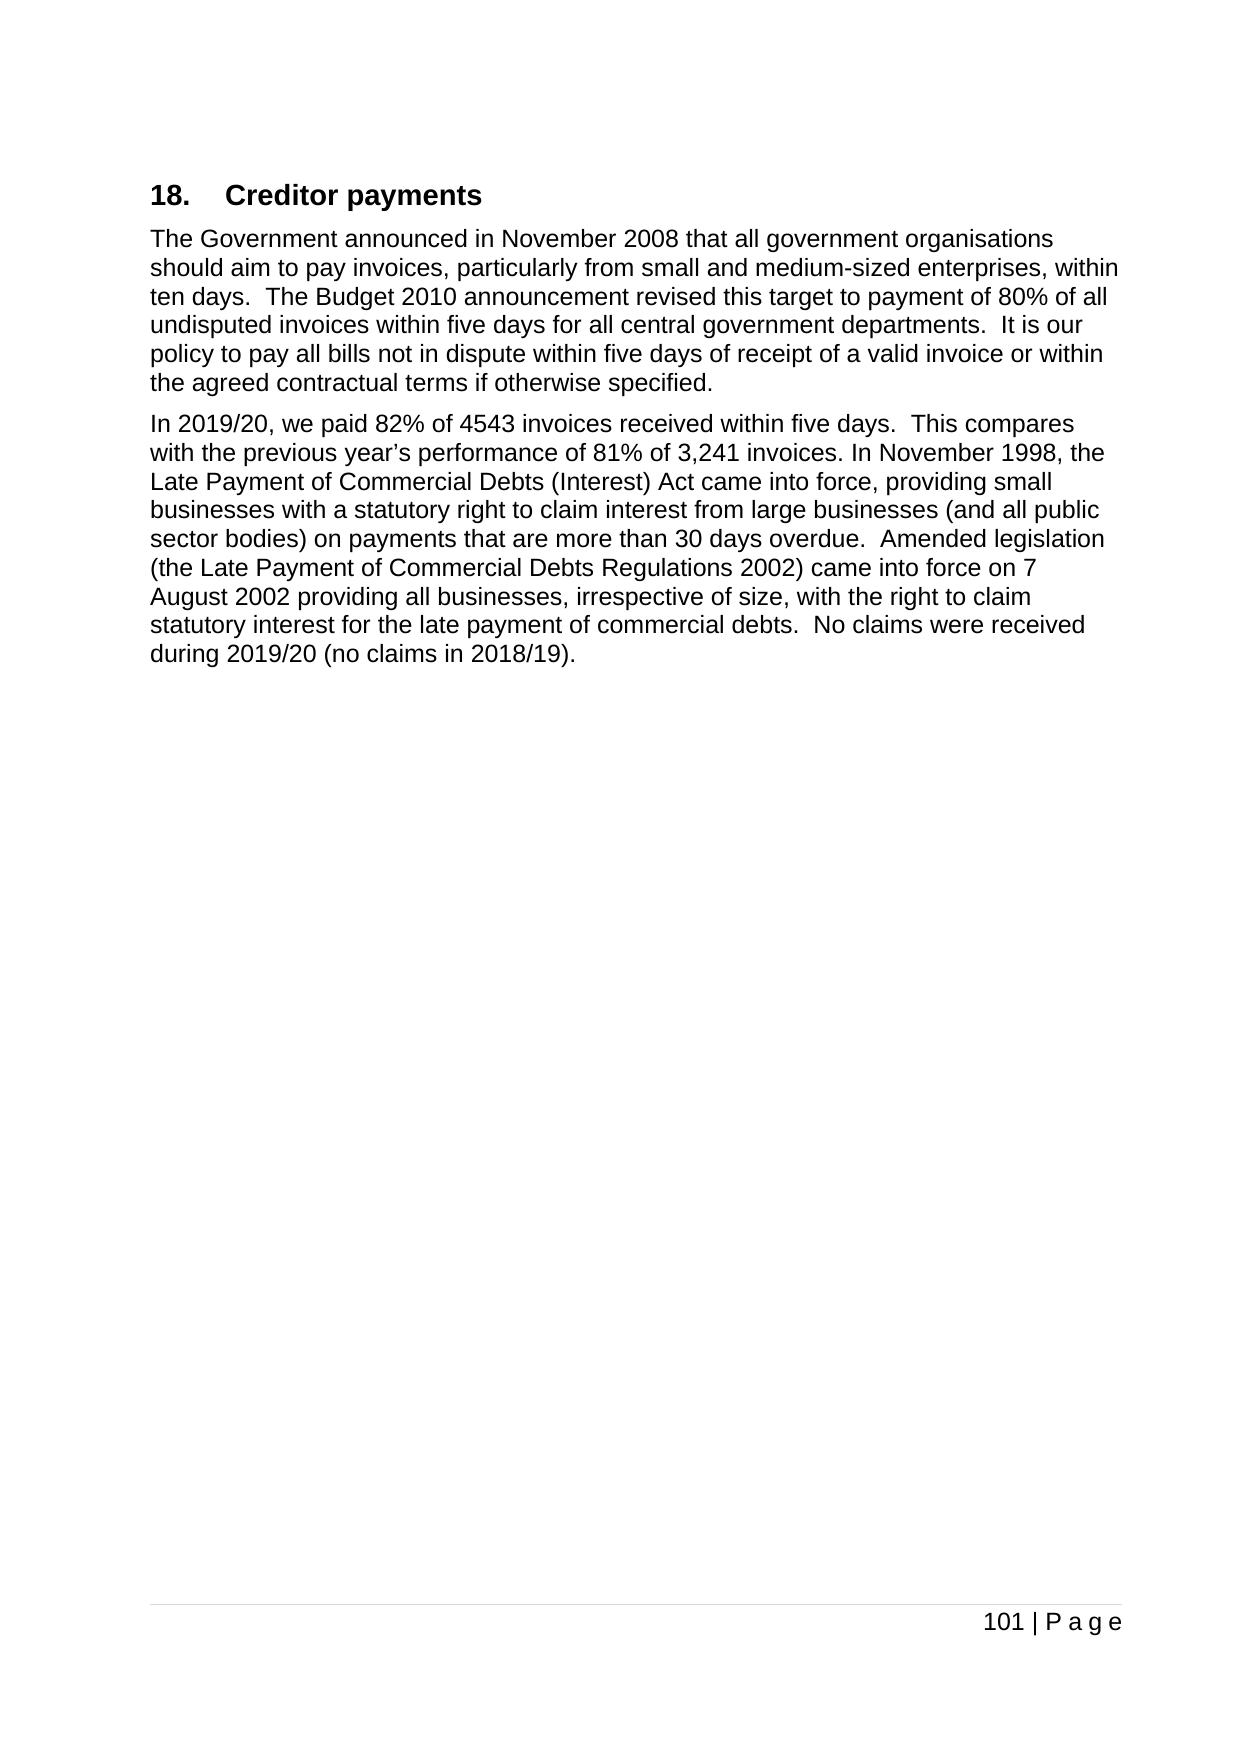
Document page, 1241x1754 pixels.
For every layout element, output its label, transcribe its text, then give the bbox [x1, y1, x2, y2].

text In 2019/20, we paid 82% of 4543 invoices received within five days. This compares with the previous year’s performance of 81% of 3,241 invoices. In November 1998, the Late Payment of Commercial Debts (Interest) Act came into force, providing small businesses with a statutory right to claim interest from large businesses (and all public sector bodies) on payments that are more than 30 days overdue. Amended legislation (the Late Payment of Commercial Debts Regulations 2002) came into force on 7 August 2002 providing all businesses, irrespective of size, with the right to claim statutory interest for the late payment of commercial debts. No claims were received during 2019/20 (no claims in 2018/19). [150, 409, 1122, 668]
subtitle 18. Creditor payments [150, 178, 1122, 211]
text The Government announced in November 2008 that all government organisations should aim to pay invoices, particularly from small and medium-sized enterprises, within ten days. The Budget 2010 announcement revised this target to payment of 80% of all undisputed invoices within five days for all central government departments. It is our policy to pay all bills not in dispute within five days of receipt of a valid invoice or within the agreed contractual terms if otherwise specified. [150, 224, 1122, 396]
